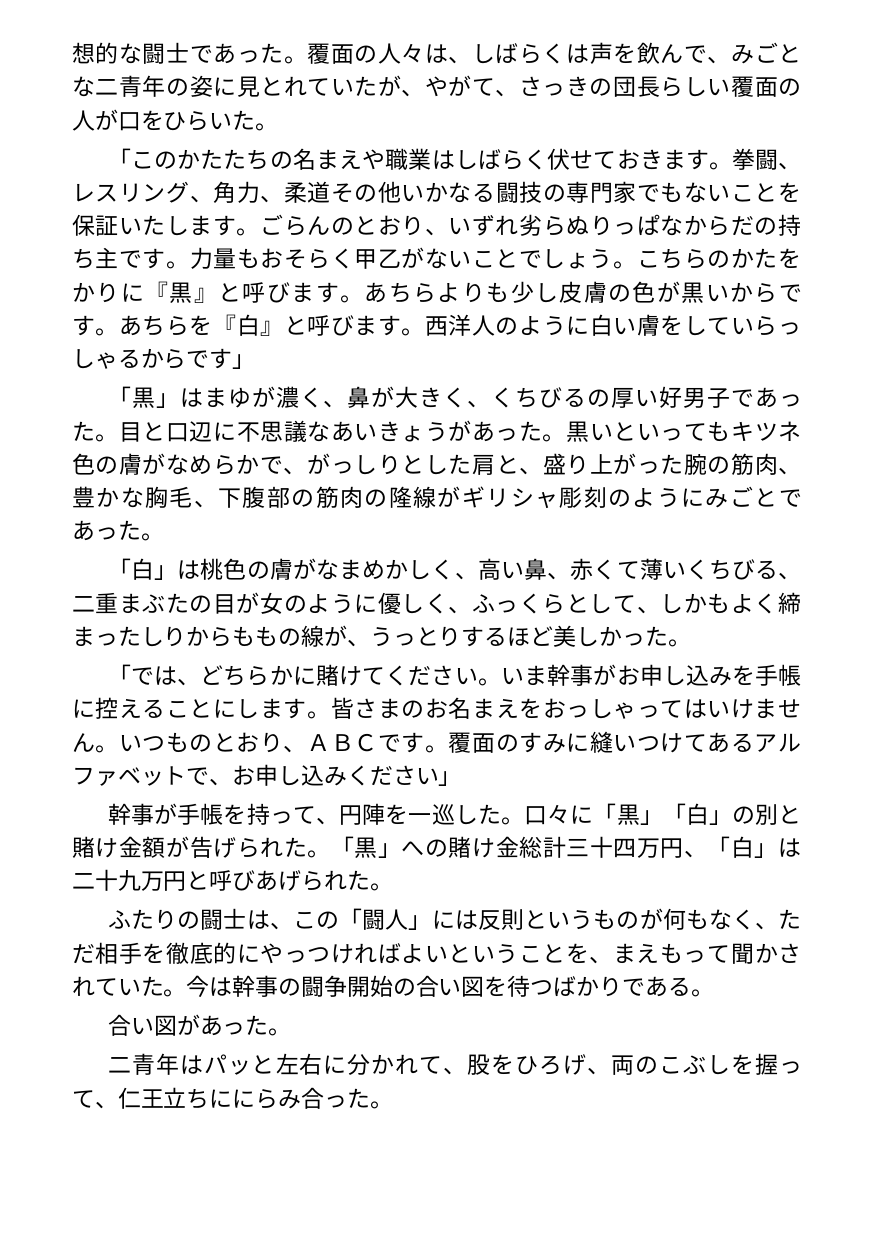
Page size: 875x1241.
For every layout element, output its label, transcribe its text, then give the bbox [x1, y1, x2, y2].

text 「白」は桃色の膚がなまめかしく、高い鼻、赤くて薄いくちびる、二重まぶたの目が女のように優しく、ふっくらとして、しかもよく締まったしりからももの線が、うっとりするほど美しかった。 [72, 552, 802, 652]
text 「このかたたちの名まえや職業はしばらく伏せておきます。拳闘、レスリング、角力、柔道その他いかなる闘技の専門家でもないことを保証いたします。ごらんのとおり、いずれ劣らぬりっぱなからだの持ち主です。力量もおそらく甲乙がないことでしょう。こちらのかたをかりに『黒』と呼びます。あちらよりも少し皮膚の色が黒いからです。あちらを『白』と呼びます。西洋人のように白い膚をしていらっしゃるからです」 [72, 142, 802, 374]
text ふたりの闘士は、この「闘人」には反則というものが何もなく、ただ相手を徹底的にやっつければよいということを、まえもって聞かされていた。今は幹事の闘争開始の合い図を待つばかりである。 [72, 902, 802, 1002]
text 「では、どちらかに賭けてください。いま幹事がお申し込みを手帳に控えることにします。皆さまのお名まえをおっしゃってはいけません。いつものとおり、ＡＢＣです。覆面のすみに縫いつけてあるアルファベットで、お申し込みください」 [72, 658, 802, 791]
text 幹事が手帳を持って、円陣を一巡した。口々に「黒」「白」の別と賭け金額が告げられた。「黒」への賭け金総計三十四万円、「白」は二十九万円と呼びあげられた。 [72, 797, 802, 896]
text 合い図があった。 [72, 1008, 802, 1041]
text 想的な闘士であった。覆面の人々は、しばらくは声を飲んで、みごとな二青年の姿に見とれていたが、やがて、さっきの団長らしい覆面の人が口をひらいた。 [72, 36, 802, 136]
text 二青年はパッと左右に分かれて、股をひろげ、両のこぶしを握って、仁王立ちににらみ合った。 [72, 1047, 802, 1114]
text 「黒」はまゆが濃く、鼻が大きく、くちびるの厚い好男子であった。目と口辺に不思議なあいきょうがあった。黒いといってもキツネ色の膚がなめらかで、がっしりとした肩と、盛り上がった腕の筋肉、豊かな胸毛、下腹部の筋肉の隆線がギリシャ彫刻のようにみごとであった。 [72, 380, 802, 546]
